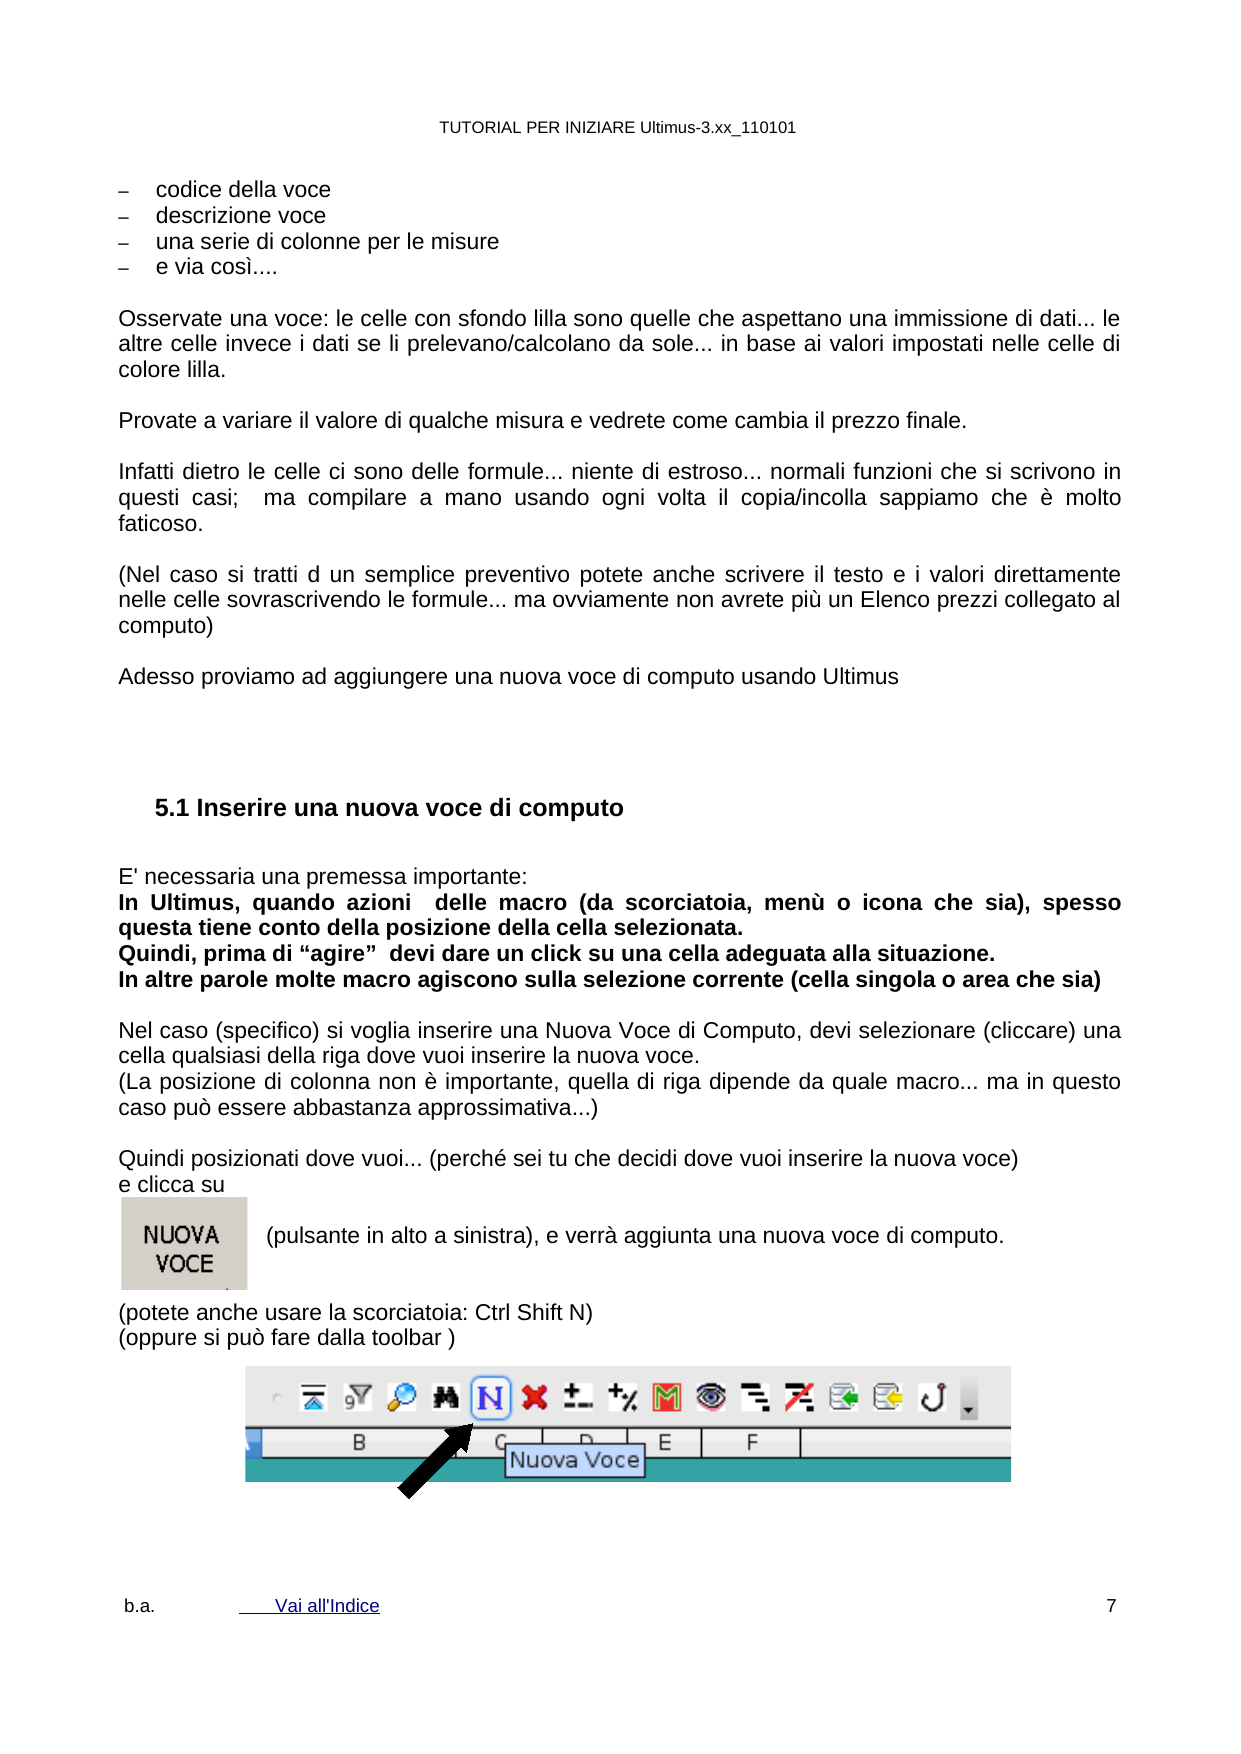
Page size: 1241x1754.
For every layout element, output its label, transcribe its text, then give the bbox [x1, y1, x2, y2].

text (oppure si può fare dalla toolbar ) [118, 1325, 1122, 1351]
text Osservate una voce: le celle con sfondo lilla sono quelle che aspettano una immissione di dati... le altre celle invece i dati se li prelevano/calcolano da sole... in base ai valori impostati nelle celle di colore lilla. [118, 305, 1122, 382]
text (pulsante in alto a sinistra), e verrà aggiunta una nuova voce di computo. [248, 1223, 1122, 1248]
text (La posizione di colonna non è importante, quella di riga dipende da quale macro... ma in questo caso può essere abbastanza approssimativa...) [118, 1069, 1122, 1120]
text Adesso proviamo ad aggiungere una nuova voce di computo usando Ultimus [118, 664, 1122, 689]
text In Ultimus, quando azioni delle macro (da scorciatoia, menù o icona che sia), spesso questa tiene conto della posizione della cella selezionata. [118, 889, 1122, 941]
text Quindi posizionati dove vuoi... (perché sei tu che decidi dove vuoi inserire la nuova voce) [118, 1146, 1122, 1171]
list e via così.... [118, 254, 1122, 279]
picture [245, 1366, 1012, 1482]
text e clicca su [118, 1171, 1122, 1197]
text (Nel caso si tratti d un semplice preventivo potete anche scrivere il testo e i valori direttamente nelle celle sovrascrivendo le formule... ma ovviamente non avrete più un Elenco prezzi collegato al computo) [118, 561, 1122, 638]
text Infatti dietro le celle ci sono delle formule... niente di estroso... normali funzioni che si scrivono in questi casi; ma compilare a mano usando ogni volta il copia/incolla sappiamo che è molto faticoso. [118, 459, 1122, 536]
text (potete anche usare la scorciatoia: Ctrl Shift N) [118, 1299, 1122, 1325]
text Quindi, prima di “agire” devi dare un click su una cella adeguata alla situazione. [118, 941, 1122, 966]
text Provate a variare il valore di qualche misura e vedrete come cambia il prezzo finale. [118, 408, 1122, 433]
text In altre parole molte macro agiscono sulla selezione corrente (cella singola o area che sia) [118, 966, 1122, 992]
subtitle Inserire una nuova voce di computo [148, 794, 1122, 822]
list codice della voce [118, 177, 1122, 203]
text E' necessaria una premessa importante: [118, 864, 1122, 889]
list descrizione voce [118, 203, 1122, 228]
list una serie di colonne per le misure [118, 228, 1122, 254]
picture [121, 1197, 248, 1290]
text Nel caso (specifico) si voglia inserire una Nuova Voce di Computo, devi selezionare (cliccare) una cella qualsiasi della riga dove vuoi inserire la nuova voce. [118, 1018, 1122, 1069]
